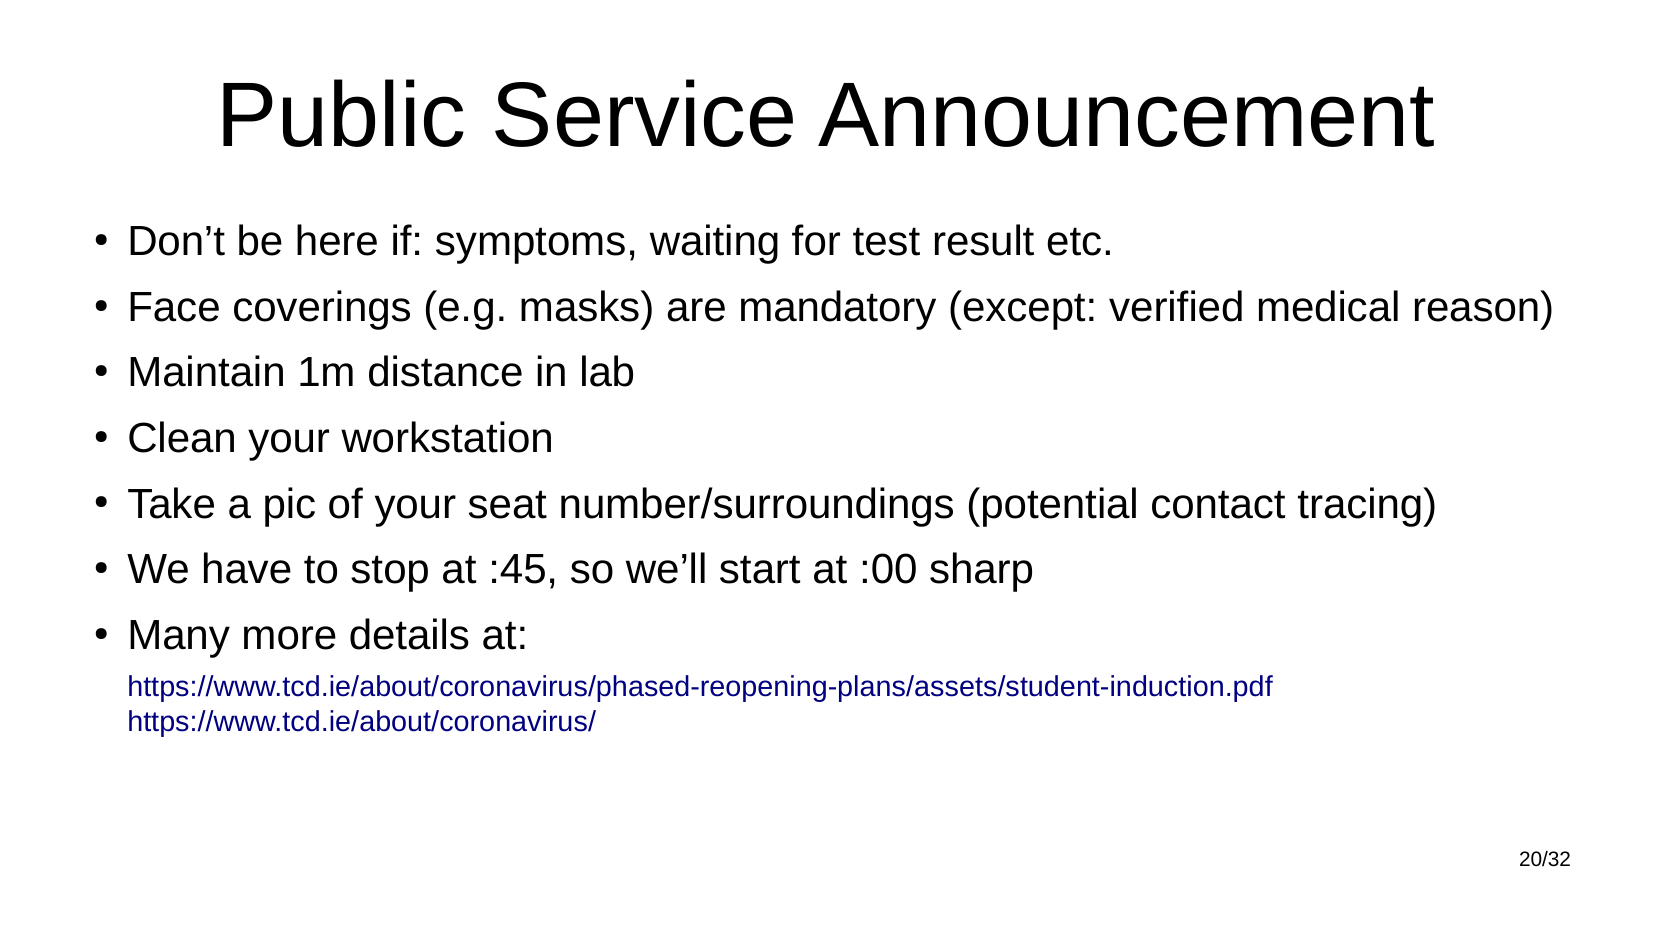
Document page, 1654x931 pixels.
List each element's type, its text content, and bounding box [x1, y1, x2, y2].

title Public Service Announcement [82, 37, 1571, 193]
list Don’t be here if: symptoms, waiting for test result etc. Face coverings (e.g. masks) are mandatory (except: verified medical reason) Maintain 1m distance in lab Clean your workstation Take a pic of your seat number/surroundings (potential contact tracing) We have to stop at :45, so we’ll start at :00 sharp Many more details at: https://www.tcd.ie/about/coronavirus/phased-reopening-plans/assets/student-induction.pdf https://www.tcd.ie/about/coronavirus/ [82, 217, 1571, 758]
